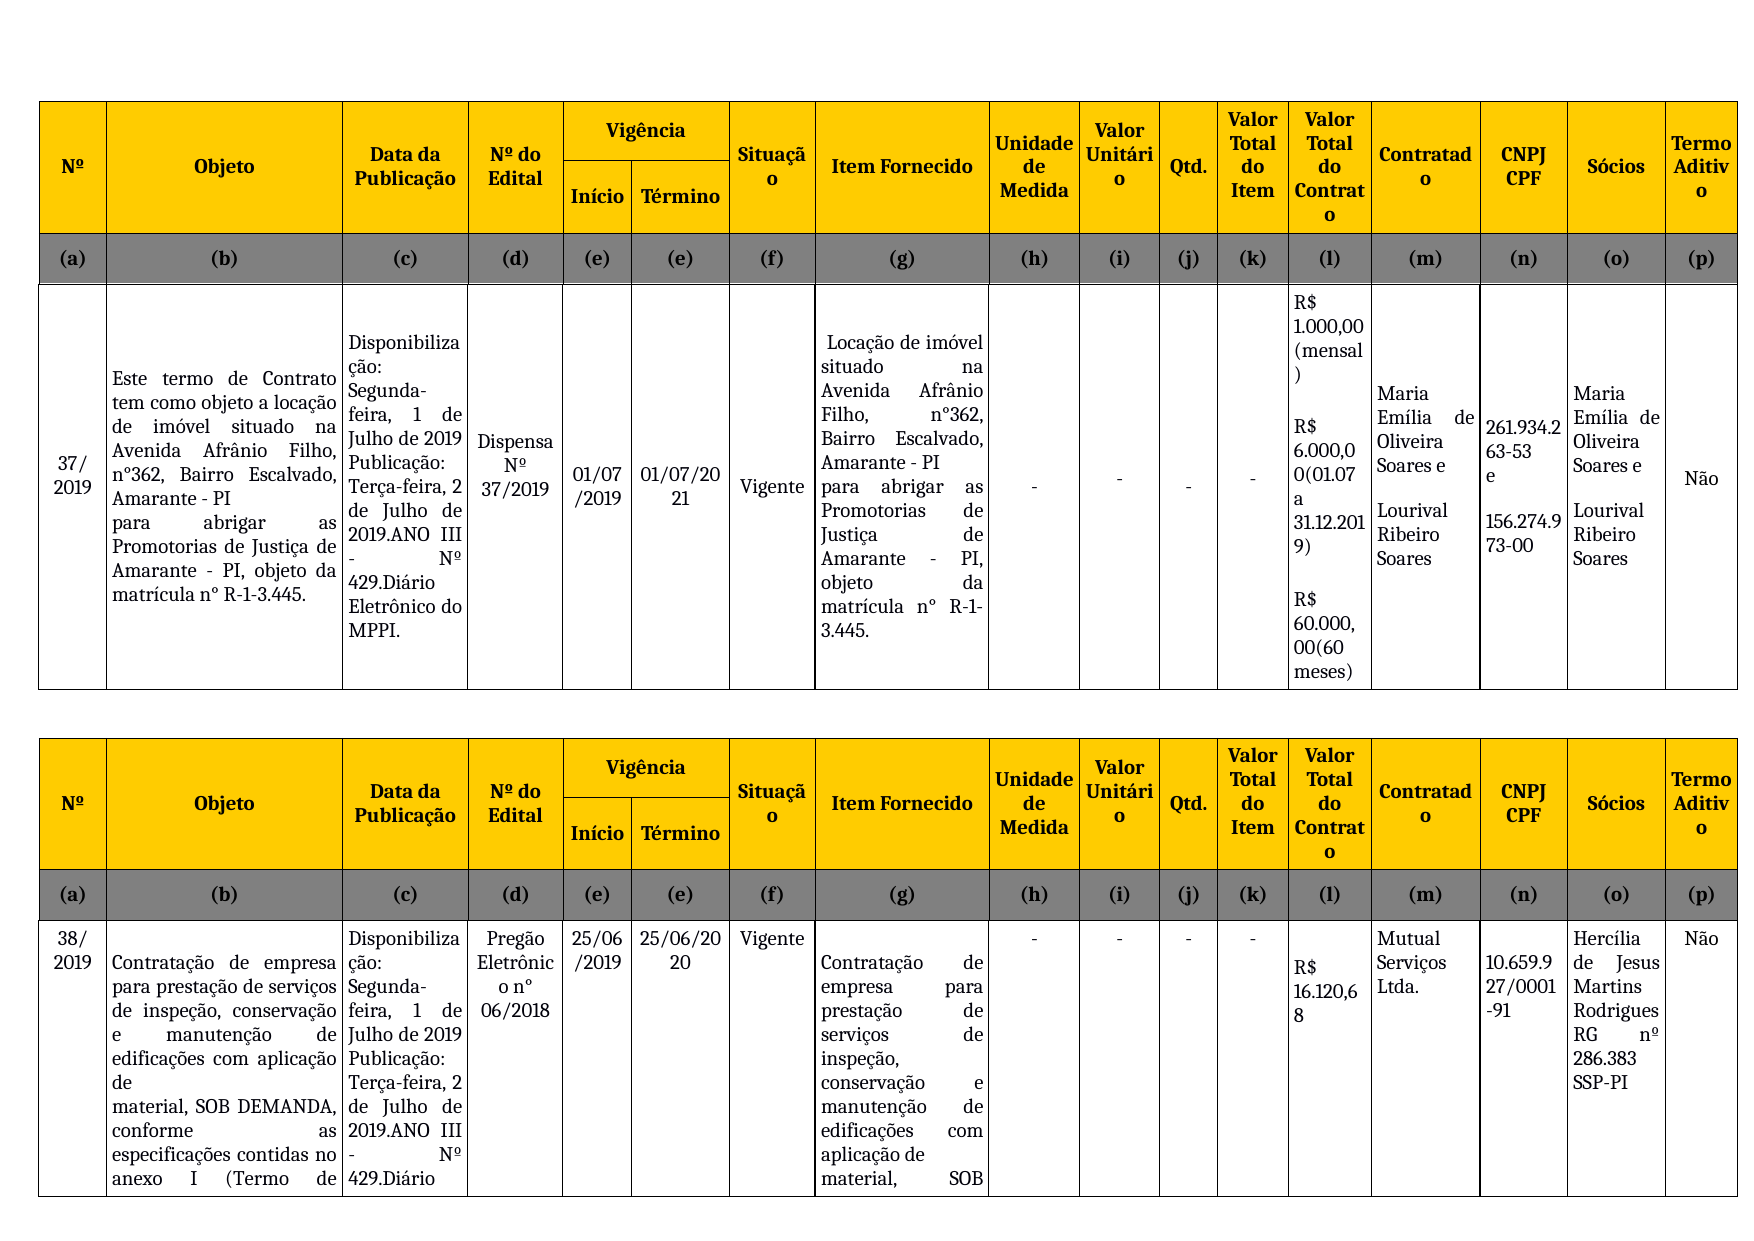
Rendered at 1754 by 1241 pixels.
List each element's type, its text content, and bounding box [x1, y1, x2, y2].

table_header Valor Unitário [1080, 102, 1159, 233]
table_header Objeto [107, 739, 342, 869]
table_cell Maria Emília de Oliveira Soares e Lourival Ribeiro Soares [1568, 285, 1665, 689]
table_header Valor Total do Item [1218, 739, 1288, 869]
table_header Data da Publicação [343, 102, 468, 233]
table_cell Contratação de empresa para prestação de serviços de inspeção, conservação e manutenção de edificações com aplicação de material, SOB DEMANDA, conforme as especificações contidas no anexo I (Termo de [107, 921, 342, 1196]
table_cell (k) [1218, 234, 1288, 283]
table_header Unidade de Medida [990, 739, 1079, 869]
table_cell (l) [1289, 234, 1371, 283]
table_cell (i) [1080, 234, 1159, 283]
table_header CNPJ CPF [1481, 102, 1567, 233]
table_cell Vigente [730, 921, 814, 1196]
table_header Valor Total do Item [1218, 102, 1288, 233]
table_cell Término [632, 798, 729, 869]
table_header Situação [730, 739, 815, 869]
table_header Contratado [1372, 739, 1480, 869]
table_header Vigência [564, 102, 729, 160]
table_cell (m) [1372, 234, 1480, 283]
table_cell (k) [1218, 870, 1288, 920]
table_cell Locação de imóvel situado na Avenida Afrânio Filho, n°362, Bairro Escalvado, Amarante - PI para abrigar as Promotorias de Justiça de Amarante - PI, objeto da matrícula n° R-1-3.445. [816, 285, 988, 689]
table_cell R$ 1.000,00(mensal) R$ 6.000,00(01.07 a 31.12.2019) R$ 60.000,00(60 meses) [1289, 285, 1371, 689]
table_cell 25/06/2020 [632, 921, 729, 1196]
table_cell Este termo de Contrato tem como objeto a locação de imóvel situado na Avenida Afrânio Filho, n°362, Bairro Escalvado, Amarante - PI para abrigar as Promotorias de Justiça de Amarante - PI, objeto da matrícula n° R-1-3.445. [107, 285, 342, 689]
table_cell - [1160, 921, 1217, 1196]
table_cell (e) [564, 234, 631, 283]
table_header Termo Aditivo [1666, 739, 1737, 869]
table_cell Mutual Serviços Ltda. [1372, 921, 1479, 1196]
table_header Sócios [1568, 739, 1665, 869]
table_cell (a) [40, 870, 106, 920]
table_cell Não [1666, 285, 1737, 689]
table_cell Pregão Eletrônico n° 06/2018 [468, 921, 562, 1196]
table_cell Início [564, 161, 631, 233]
table_cell (p) [1666, 870, 1737, 920]
table_header Nº do Edital [469, 102, 563, 233]
table_cell 38/ 2019 [39, 921, 106, 1196]
table_cell (b) [107, 870, 342, 920]
table_header Situação [730, 102, 815, 233]
table_cell (l) [1289, 870, 1371, 920]
table_header Vigência [564, 739, 729, 797]
table_header Termo Aditivo [1666, 102, 1737, 233]
table_cell Disponibilização: Segunda-feira, 1 de Julho de 2019 Publicação: Terça-feira, 2 de Julho de 2019.ANO III - Nº 429.Diário Eletrônico do MPPI. [343, 285, 467, 689]
table_cell - [1080, 285, 1159, 689]
table_header Nº [40, 102, 106, 233]
table_cell 25/06/2019 [563, 921, 631, 1196]
table_header Valor Total do Contrato [1289, 739, 1371, 869]
table_cell Disponibilização: Segunda-feira, 1 de Julho de 2019 Publicação: Terça-feira, 2 de Julho de 2019.ANO III - Nº 429.Diário [343, 921, 467, 1196]
table_header Item Fornecido [816, 739, 989, 869]
table_header Valor Total do Contrato [1289, 102, 1371, 233]
table_cell (b) [107, 234, 342, 283]
table_cell (c) [343, 870, 468, 920]
table_cell (h) [990, 234, 1079, 283]
table_cell Término [632, 161, 729, 233]
table_header CNPJ CPF [1481, 739, 1567, 869]
table_header Data da Publicação [343, 739, 468, 869]
table_header Objeto [107, 102, 342, 233]
table_cell Maria Emília de Oliveira Soares e Lourival Ribeiro Soares [1372, 285, 1479, 689]
table_cell (h) [990, 870, 1079, 920]
table_cell (d) [469, 870, 563, 920]
table_header Sócios [1568, 102, 1665, 233]
table_cell - [989, 921, 1079, 1196]
table_cell Início [564, 798, 631, 869]
table_cell (g) [816, 234, 989, 283]
table_cell 37/ 2019 [39, 285, 106, 689]
table_header Nº do Edital [469, 739, 563, 869]
table_cell Vigente [730, 285, 814, 689]
table_cell (e) [564, 870, 631, 920]
table_cell - [1080, 921, 1159, 1196]
table_header Qtd. [1160, 102, 1217, 233]
table_header Nº [40, 739, 106, 869]
table_cell - [989, 285, 1079, 689]
table_cell Dispensa Nº 37/2019 [468, 285, 562, 689]
table_cell (f) [730, 234, 815, 283]
table_cell (g) [816, 870, 989, 920]
table_cell 01/07/2019 [563, 285, 631, 689]
table_cell (i) [1080, 870, 1159, 920]
table_cell (n) [1481, 870, 1567, 920]
table_cell (f) [730, 870, 815, 920]
table_cell (j) [1160, 234, 1217, 283]
table_cell 10.659.927/0001-91 [1481, 921, 1567, 1196]
table_cell (d) [469, 234, 563, 283]
table_cell (e) [632, 234, 729, 283]
table_cell (j) [1160, 870, 1217, 920]
table_cell (n) [1481, 234, 1567, 283]
table_header Item Fornecido [816, 102, 989, 233]
table_cell - [1218, 921, 1288, 1196]
table_cell 261.934.263-53 e 156.274.973-00 [1481, 285, 1567, 689]
table_cell (c) [343, 234, 468, 283]
table_cell (a) [40, 234, 106, 283]
table_cell - [1160, 285, 1217, 689]
table_cell (p) [1666, 234, 1737, 283]
table_header Unidade de Medida [990, 102, 1079, 233]
table_header Qtd. [1160, 739, 1217, 869]
table_cell Hercília de Jesus Martins Rodrigues RG nº 286.383 SSP-PI [1568, 921, 1665, 1196]
table_cell 01/07/2021 [632, 285, 729, 689]
table_cell (o) [1568, 234, 1665, 283]
table_cell - [1218, 285, 1288, 689]
table_cell (m) [1372, 870, 1480, 920]
table_header Contratado [1372, 102, 1480, 233]
table_cell R$ 16.120,68 [1289, 921, 1371, 1196]
table_header Valor Unitário [1080, 739, 1159, 869]
table_cell (o) [1568, 870, 1665, 920]
table_cell (e) [632, 870, 729, 920]
table_cell Contratação de empresa para prestação de serviços de inspeção, conservação e manutenção de edificações com aplicação de material, SOB [816, 921, 988, 1196]
table_cell Não [1666, 921, 1737, 1196]
